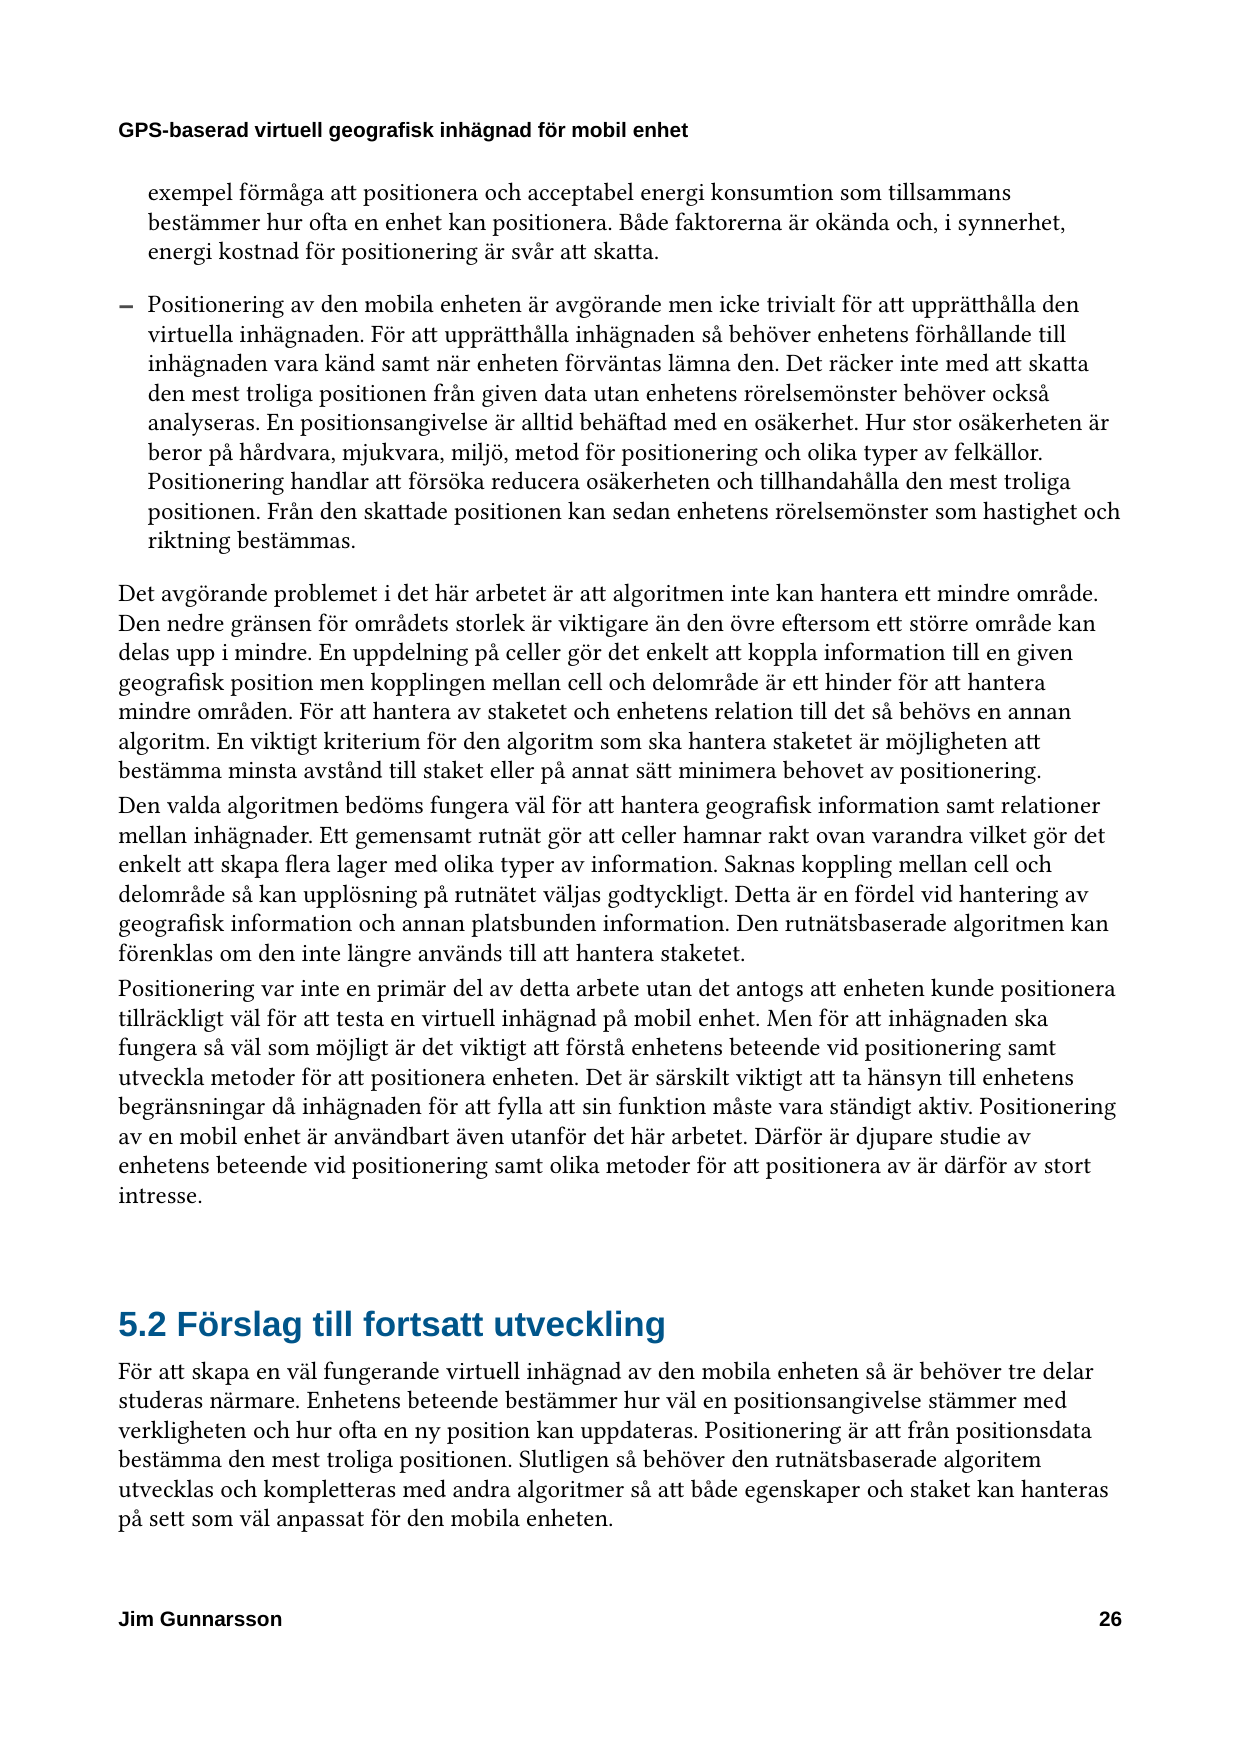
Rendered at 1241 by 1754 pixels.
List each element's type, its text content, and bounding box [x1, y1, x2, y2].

text Det avgörande problemet i det här arbetet är att algoritmen inte kan hantera ett mindre område. Den nedre gränsen för områdets storlek är viktigare än den övre eftersom ett större område kan delas upp i mindre. En uppdelning på celler gör det enkelt att koppla information till en given geografisk position men kopplingen mellan cell och delområde är ett hinder för att hantera mindre områden. För att hantera av staketet och enhetens relation till det så behövs en annan algoritm. En viktigt kriterium för den algoritm som ska hantera staketet är möjligheten att bestämma minsta avstånd till staket eller på annat sätt minimera behovet av positionering. [118, 578, 1122, 784]
text Positionering var inte en primär del av detta arbete utan det antogs att enheten kunde positionera tillräckligt väl för att testa en virtuell inhägnad på mobil enhet. Men för att inhägnaden ska fungera så väl som möjligt är det viktigt att förstå enhetens beteende vid positionering samt utveckla metoder för att positionera enheten. Det är särskilt viktigt att ta hänsyn till enhetens begränsningar då inhägnaden för att fylla att sin funktion måste vara ständigt aktiv. Positionering av en mobil enhet är användbart även utanför det här arbetet. Därför är djupare studie av enhetens beteende vid positionering samt olika metoder för att positionera av är därför av stort intresse. [118, 973, 1122, 1209]
subtitle Förslag till fortsatt utveckling [118, 1303, 1122, 1344]
text För att skapa en väl fungerande virtuell inhägnad av den mobila enheten så är behöver tre delar studeras närmare. Enhetens beteende bestämmer hur väl en positionsangivelse stämmer med verkligheten och hur ofta en ny position kan uppdateras. Positionering är att från positionsdata bestämma den mest troliga positionen. Slutligen så behöver den rutnätsbaserade algoritem utvecklas och kompletteras med andra algoritmer så att både egenskaper och staket kan hanteras på sett som väl anpassat för den mobila enheten. [118, 1356, 1122, 1532]
list exempel förmåga att positionera och acceptabel energi konsumtion som tillsammans bestämmer hur ofta en enhet kan positionera. Både faktorerna är okända och, i synnerhet, energi kostnad för positionering är svår att skatta. [118, 177, 1122, 266]
list Positionering av den mobila enheten är avgörande men icke trivialt för att upprätthålla den virtuella inhägnaden. För att upprätthålla inhägnaden så behöver enhetens förhållande till inhägnaden vara känd samt när enheten förväntas lämna den. Det räcker inte med att skatta den mest troliga positionen från given data utan enhetens rörelsemönster behöver också analyseras. En positionsangivelse är alltid behäftad med en osäkerhet. Hur stor osäkerheten är beror på hårdvara, mjukvara, miljö, metod för positionering och olika typer av felkällor. Positionering handlar att försöka reducera osäkerheten och tillhandahålla den mest troliga positionen. Från den skattade positionen kan sedan enhetens rörelsemönster som hastighet och riktning bestämmas. [118, 289, 1122, 554]
text Den valda algoritmen bedöms fungera väl för att hantera geografisk information samt relationer mellan inhägnader. Ett gemensamt rutnät gör att celler hamnar rakt ovan varandra vilket gör det enkelt att skapa flera lager med olika typer av information. Saknas koppling mellan cell och delområde så kan upplösning på rutnätet väljas godtyckligt. Detta är en fördel vid hantering av geografisk information och annan platsbunden information. Den rutnätsbaserade algoritmen kan förenklas om den inte längre används till att hantera staketet. [118, 790, 1122, 967]
